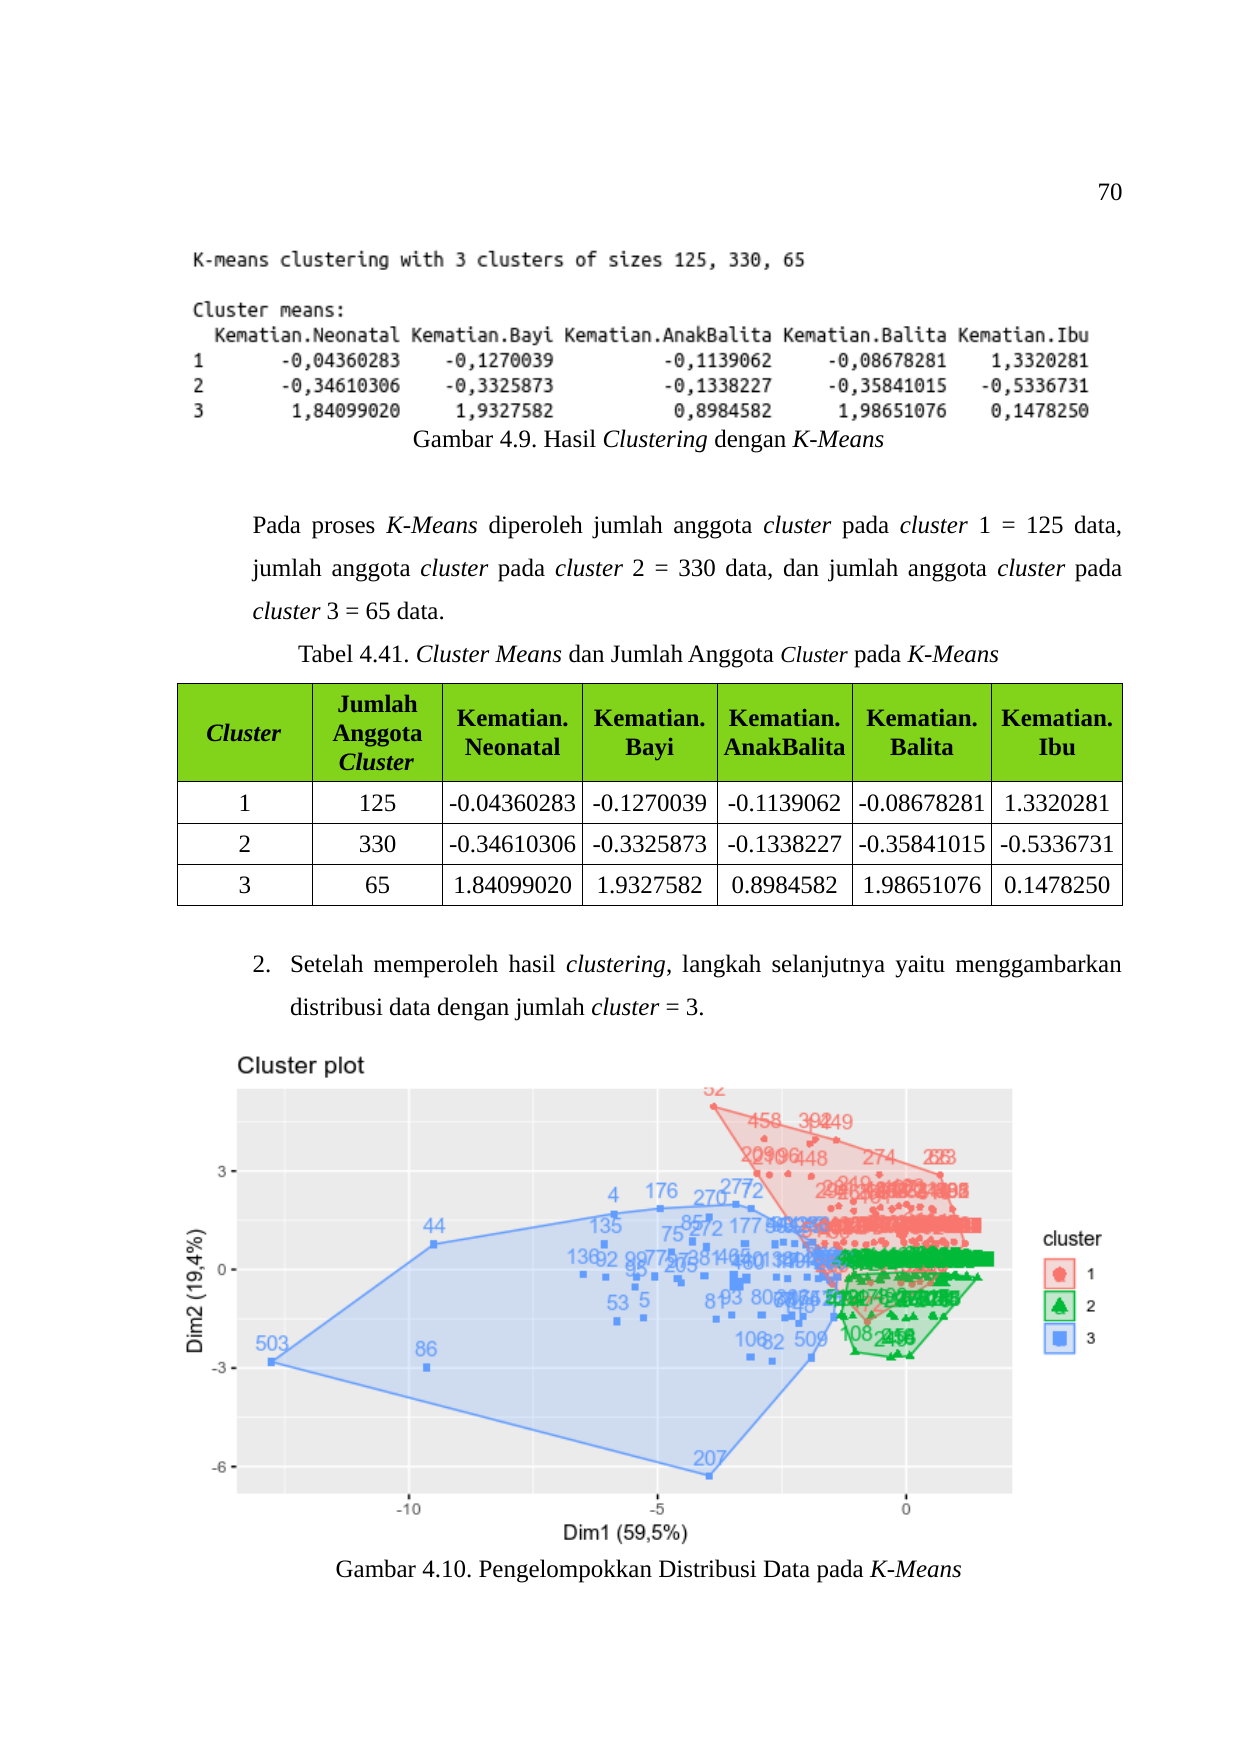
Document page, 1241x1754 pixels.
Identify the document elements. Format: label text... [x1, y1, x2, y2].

table_cell -0.1270039 [583, 782, 717, 822]
table_cell -0.1139062 [718, 782, 852, 822]
table_cell 3 [178, 865, 312, 905]
table_cell 1.3320281 [992, 782, 1122, 822]
table_header Jumlah Anggota Cluster [313, 684, 442, 781]
table_cell 1.9327582 [583, 865, 717, 905]
table_cell -0.34610306 [443, 824, 582, 864]
table_cell -0.08678281 [853, 782, 991, 822]
table_header Kematian.AnakBalita [718, 684, 852, 781]
table_cell 1.84099020 [443, 865, 582, 905]
table_cell -0.1338227 [718, 824, 852, 864]
table_cell 65 [313, 865, 442, 905]
table_header Kematian.Ibu [992, 684, 1122, 781]
list Pada proses K-Means diperoleh jumlah anggota cluster pada cluster 1 = 125 data, jumlah anggota cluster pada cluster 2 = 330 data, dan jumlah anggota cluster pada cluster 3 = 65 data. [215, 510, 1122, 625]
list Setelah memperoleh hasil clustering, langkah selanjutnya yaitu menggambarkan distribusi data dengan jumlah cluster = 3. [252, 949, 1122, 1021]
table_cell 125 [313, 782, 442, 822]
text Tabel 4.41. Cluster Means dan Jumlah Anggota Cluster pada K-Means [177, 639, 1122, 668]
table_cell 0.8984582 [718, 865, 852, 905]
table_cell 0.1478250 [992, 865, 1122, 905]
table_cell -0.5336731 [992, 824, 1122, 864]
table_cell 330 [313, 824, 442, 864]
table_header Kematian.Bayi [583, 684, 717, 781]
table_cell -0.3325873 [583, 824, 717, 864]
picture [177, 1047, 1123, 1554]
table_cell -0.04360283 [443, 782, 582, 822]
table_header Kematian.Neonatal [443, 684, 582, 781]
picture [187, 248, 1112, 424]
table_cell 1.98651076 [853, 865, 991, 905]
table_cell 1 [178, 782, 312, 822]
text Gambar 4.9. Hasil Clustering dengan K-Means [188, 424, 1111, 452]
table_cell -0.35841015 [853, 824, 991, 864]
table_header Cluster [178, 684, 312, 781]
table_header Kematian.Balita [853, 684, 991, 781]
text Gambar 4.10. Pengelompokkan Distribusi Data pada K-Means [177, 1554, 1122, 1582]
table_cell 2 [178, 824, 312, 864]
